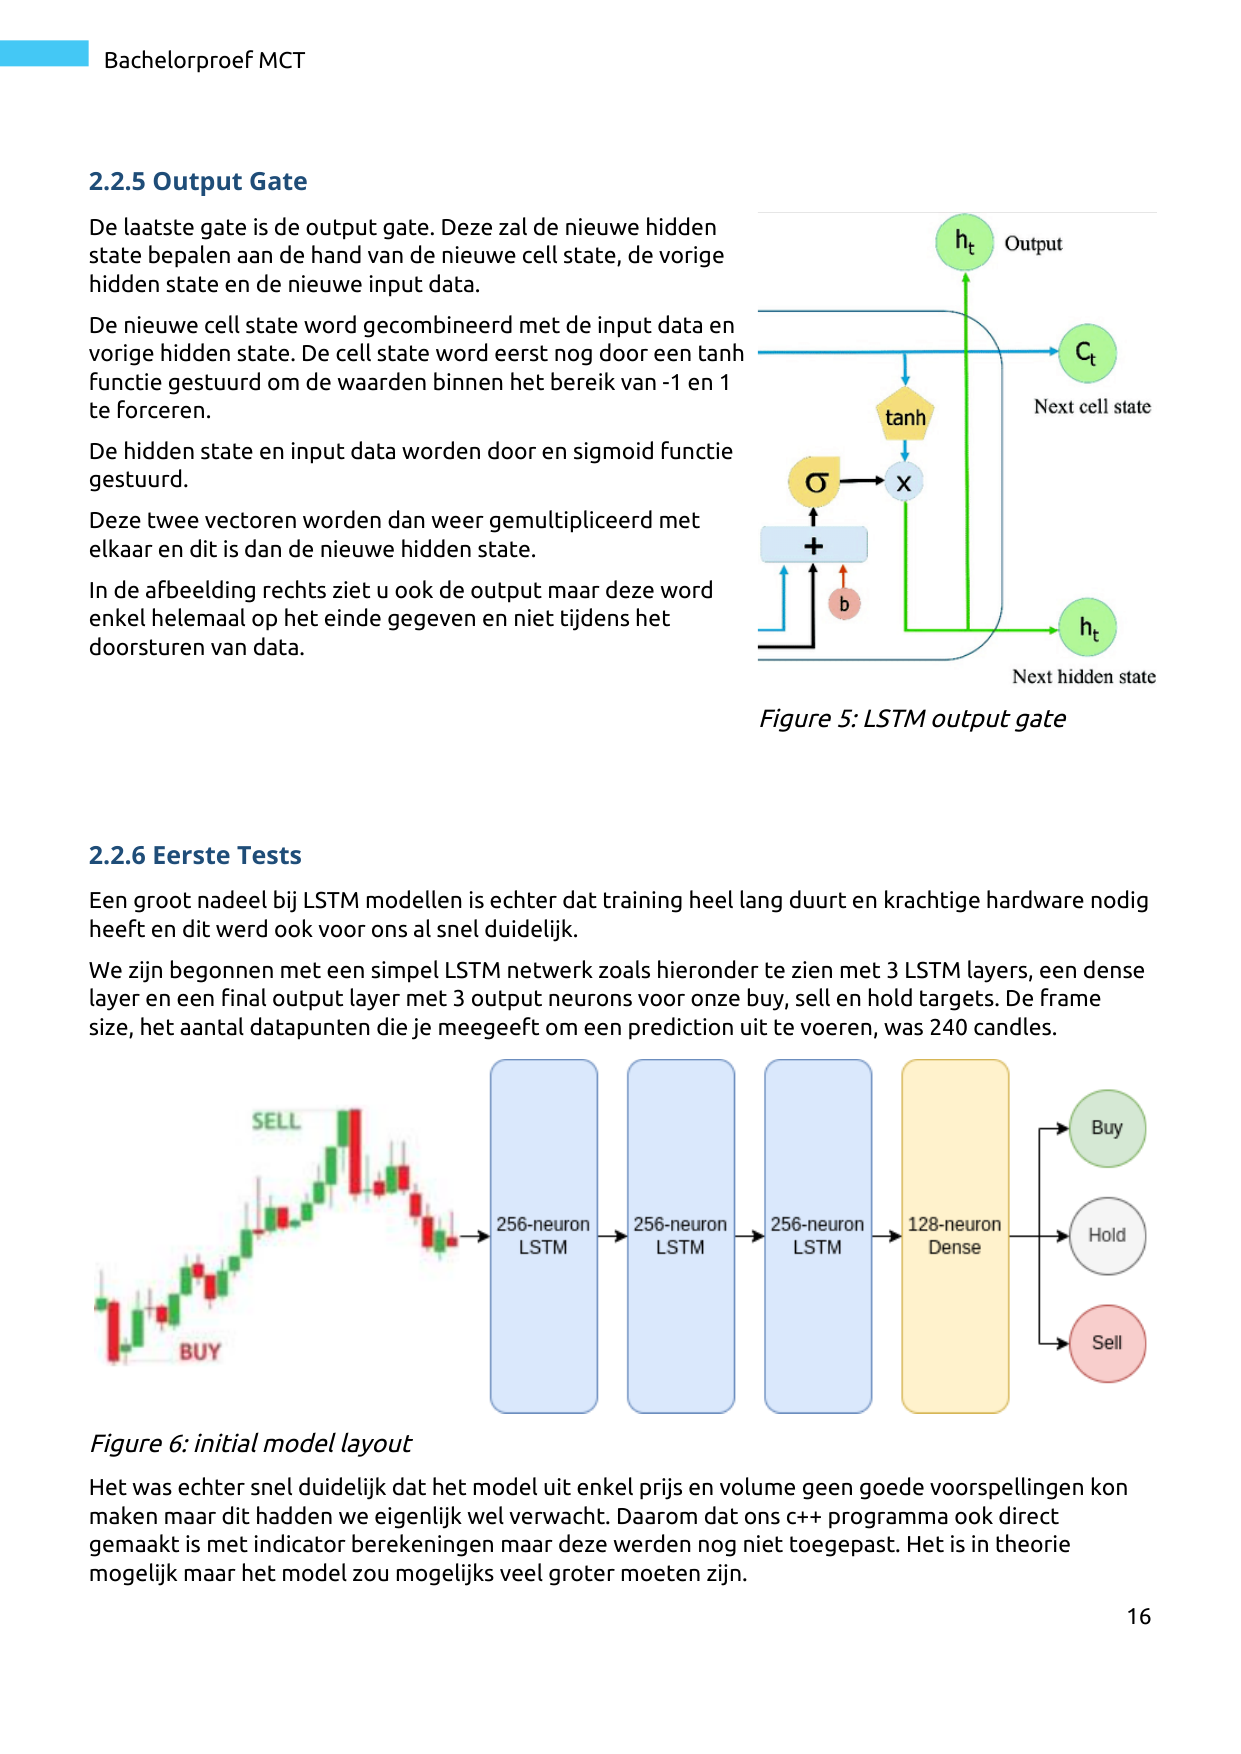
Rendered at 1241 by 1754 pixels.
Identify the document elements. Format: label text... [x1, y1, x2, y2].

text Figure 6: initial model layout [89, 1414, 1152, 1457]
text We zijn begonnen met een simpel LSTM netwerk zoals hieronder te zien met 3 LSTM layers, een dense layer en een final output layer met 3 output neurons voor onze buy, sell en hold targets. De frame size, het aantal datapunten die je meegeeft om een prediction uit te voeren, was 240 candles. [89, 956, 1152, 1039]
text De hidden state en input data worden door en sigmoid functie gestuurd. [89, 437, 757, 492]
text De laatste gate is de output gate. Deze zal de nieuwe hidden state bepalen aan de hand van de nieuwe cell state, de vorige hidden state en de nieuwe input data. [89, 213, 757, 297]
subtitle 2.2.5 Output Gate [89, 164, 1152, 198]
text Figure 5: LSTM output gate [758, 689, 1157, 732]
text Deze twee vectoren worden dan weer gemultipliceerd met elkaar en dit is dan de nieuwe hidden state. [89, 507, 757, 562]
picture [757, 212, 1157, 689]
text [89, 1047, 1152, 1060]
text De nieuwe cell state word gecombineerd met de input data en vorige hidden state. De cell state word eerst nog door een tanh functie gestuurd om de waarden binnen het bereik van -1 en 1 te forceren. [89, 311, 757, 423]
picture [94, 1059, 1147, 1414]
subtitle 2.2.6 Eerste Tests [89, 838, 1152, 872]
text In de afbeelding rechts ziet u ook de output maar deze word enkel helemaal op het einde gegeven en niet tijdens het doorsturen van data. [89, 576, 757, 659]
text Het was echter snel duidelijk dat het model uit enkel prijs en volume geen goede voorspellingen kon maken maar dit hadden we eigenlijk wel verwacht. Daarom dat ons c++ programma ook direct gemaakt is met indicator berekeningen maar deze werden nog niet toegepast. Het is in theorie mogelijk maar het model zou mogelijks veel groter moeten zijn. [89, 1457, 1152, 1586]
text [758, 199, 1157, 212]
text Een groot nadeel bij LSTM modellen is echter dat training heel lang duurt en krachtige hardware nodig heeft en dit werd ook voor ons al snel duidelijk. [89, 887, 1152, 942]
